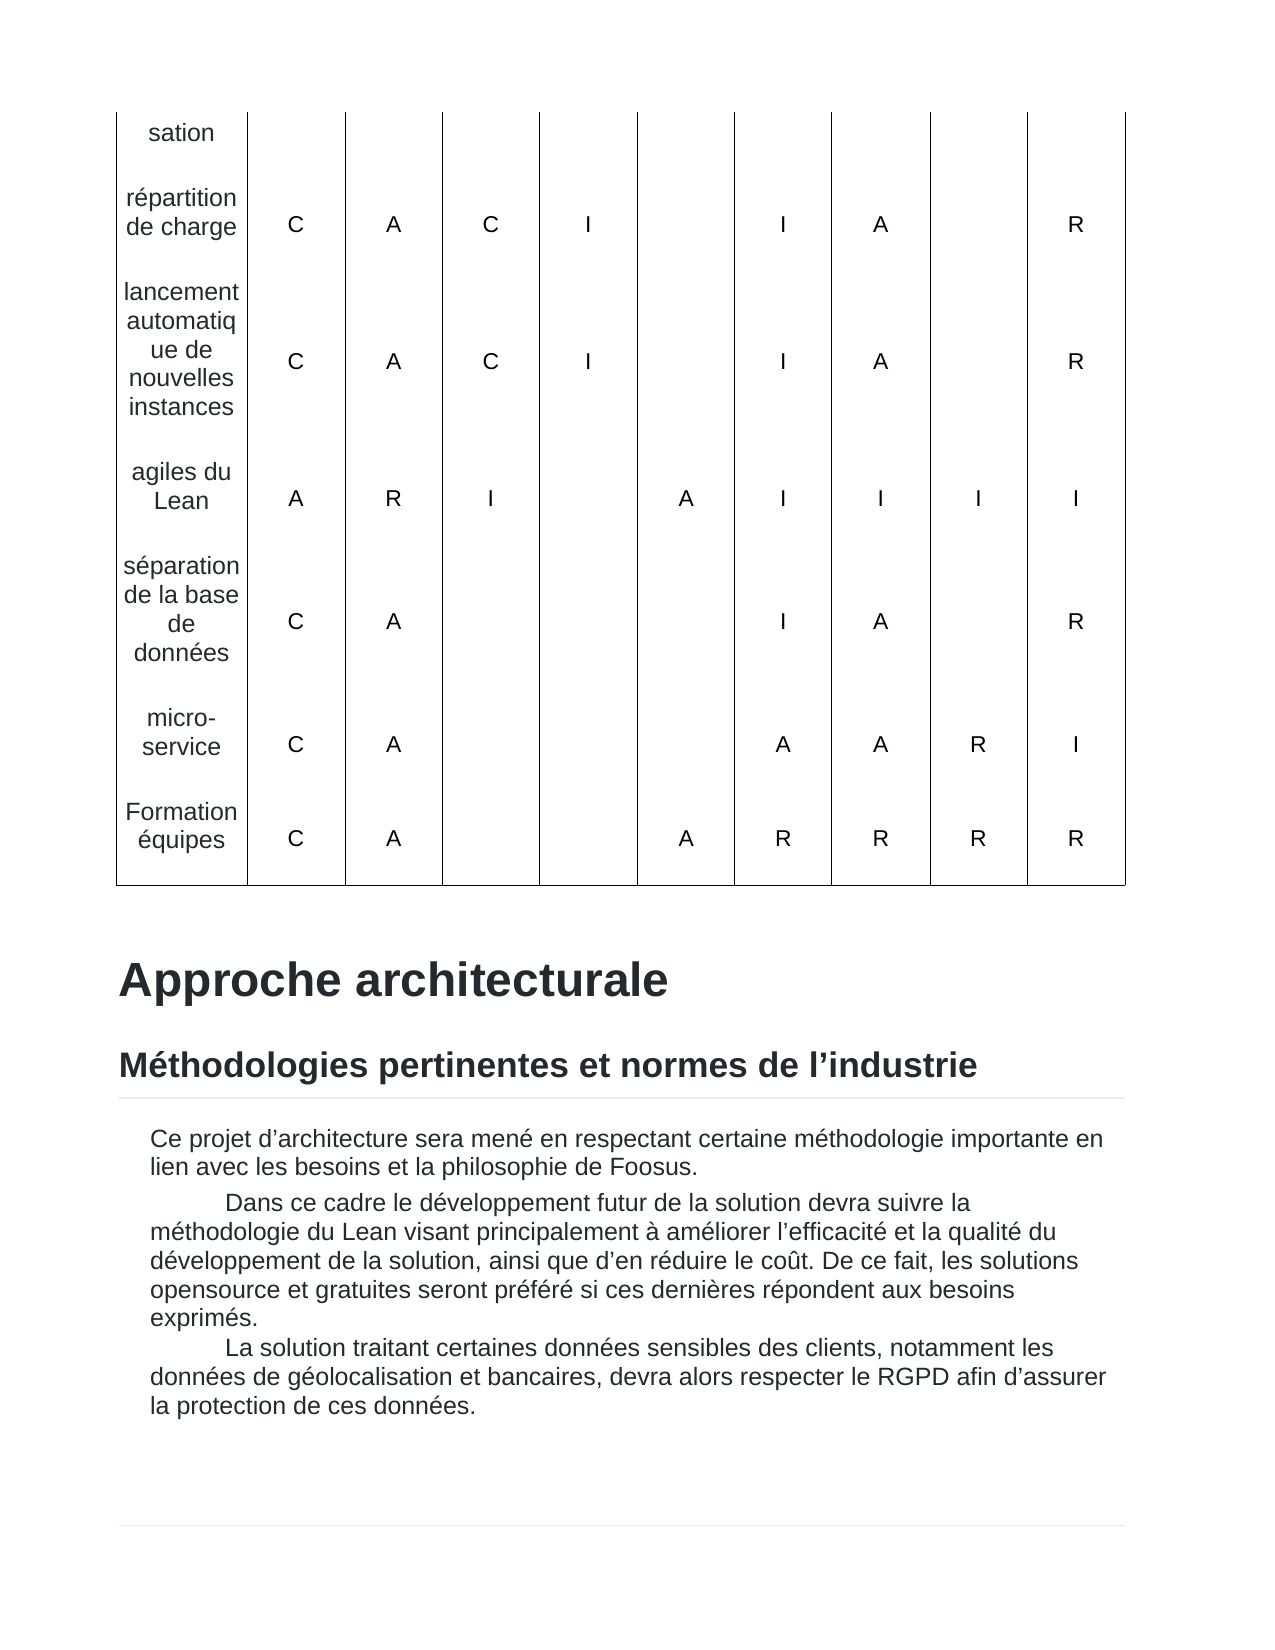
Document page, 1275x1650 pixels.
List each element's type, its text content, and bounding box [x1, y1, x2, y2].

table_cell [540, 791, 637, 885]
table_cell I [540, 178, 637, 271]
table_cell [443, 112, 539, 177]
table_cell R [832, 791, 930, 885]
table_cell I [931, 452, 1027, 546]
table_cell C [248, 697, 345, 791]
table_cell R [931, 791, 1027, 885]
table_cell A [638, 791, 734, 885]
table_cell A [346, 697, 442, 791]
table_cell I [735, 271, 831, 452]
table_cell [735, 112, 831, 177]
table_cell A [832, 697, 930, 791]
table_cell séparation de la base de données [117, 546, 247, 697]
table_cell [540, 546, 637, 697]
table_cell [248, 112, 345, 177]
table_cell I [832, 452, 930, 546]
text Dans ce cadre le développement futur de la solution devra suivre la méthodologie du Lean visant principalement à améliorer l’efficacité et la qualité du développement de la solution, ainsi que d’en réduire le coût. De ce fait, les solutions opensource et gratuites seront préféré si ces dernières répondent aux besoins exprimés. [150, 1188, 1125, 1332]
table_cell I [540, 271, 637, 452]
table_cell lancement automatique de nouvelles instances [117, 271, 247, 452]
subtitle Approche architecturale [119, 951, 1125, 1006]
table_cell [931, 546, 1027, 697]
text Ce projet d’architecture sera mené en respectant certaine méthodologie importante en lien avec les besoins et la philosophie de Foosus. [150, 1124, 1125, 1181]
table_cell I [735, 178, 831, 271]
table_cell micro-service [117, 697, 247, 791]
table_cell A [735, 697, 831, 791]
table_cell [638, 271, 734, 452]
table_cell R [1028, 791, 1125, 885]
table_cell [638, 178, 734, 271]
table_cell R [1028, 546, 1125, 697]
table_cell [346, 112, 442, 177]
table_cell Formation équipes [117, 791, 247, 885]
table_cell R [346, 452, 442, 546]
table_cell A [346, 178, 442, 271]
table_cell R [931, 697, 1027, 791]
subtitle Méthodologies pertinentes et normes de l’industrie [119, 1044, 1125, 1097]
table_cell C [248, 791, 345, 885]
table_cell [540, 112, 637, 177]
table_cell A [832, 178, 930, 271]
table_cell [931, 178, 1027, 271]
table_cell sation [117, 112, 247, 177]
table_cell C [248, 546, 345, 697]
table_cell répartition de charge [117, 178, 247, 271]
table_cell [443, 546, 539, 697]
table_cell [832, 112, 930, 177]
table_cell [931, 112, 1027, 177]
text La solution traitant certaines données sensibles des clients, notamment les données de géolocalisation et bancaires, devra alors respecter le RGPD afin d’assurer la protection de ces données. [150, 1333, 1125, 1419]
table_cell R [1028, 178, 1125, 271]
table_cell A [346, 546, 442, 697]
table_cell I [735, 452, 831, 546]
table_cell C [443, 271, 539, 452]
table_cell [1028, 112, 1125, 177]
table_cell [540, 452, 637, 546]
table_cell A [346, 791, 442, 885]
table_cell [638, 697, 734, 791]
table_cell [638, 546, 734, 697]
table_cell C [248, 178, 345, 271]
table_cell A [832, 271, 930, 452]
table_cell agiles du Lean [117, 452, 247, 546]
table_cell [540, 697, 637, 791]
table_cell I [1028, 452, 1125, 546]
table_cell C [443, 178, 539, 271]
table_cell [931, 271, 1027, 452]
table_cell A [346, 271, 442, 452]
table_cell [443, 791, 539, 885]
table_cell [443, 697, 539, 791]
table_cell I [1028, 697, 1125, 791]
table_cell A [832, 546, 930, 697]
table_cell I [735, 546, 831, 697]
table_cell C [248, 271, 345, 452]
table_cell R [1028, 271, 1125, 452]
table_cell [638, 112, 734, 177]
table_cell A [638, 452, 734, 546]
table_cell R [735, 791, 831, 885]
table_cell A [248, 452, 345, 546]
table_cell I [443, 452, 539, 546]
